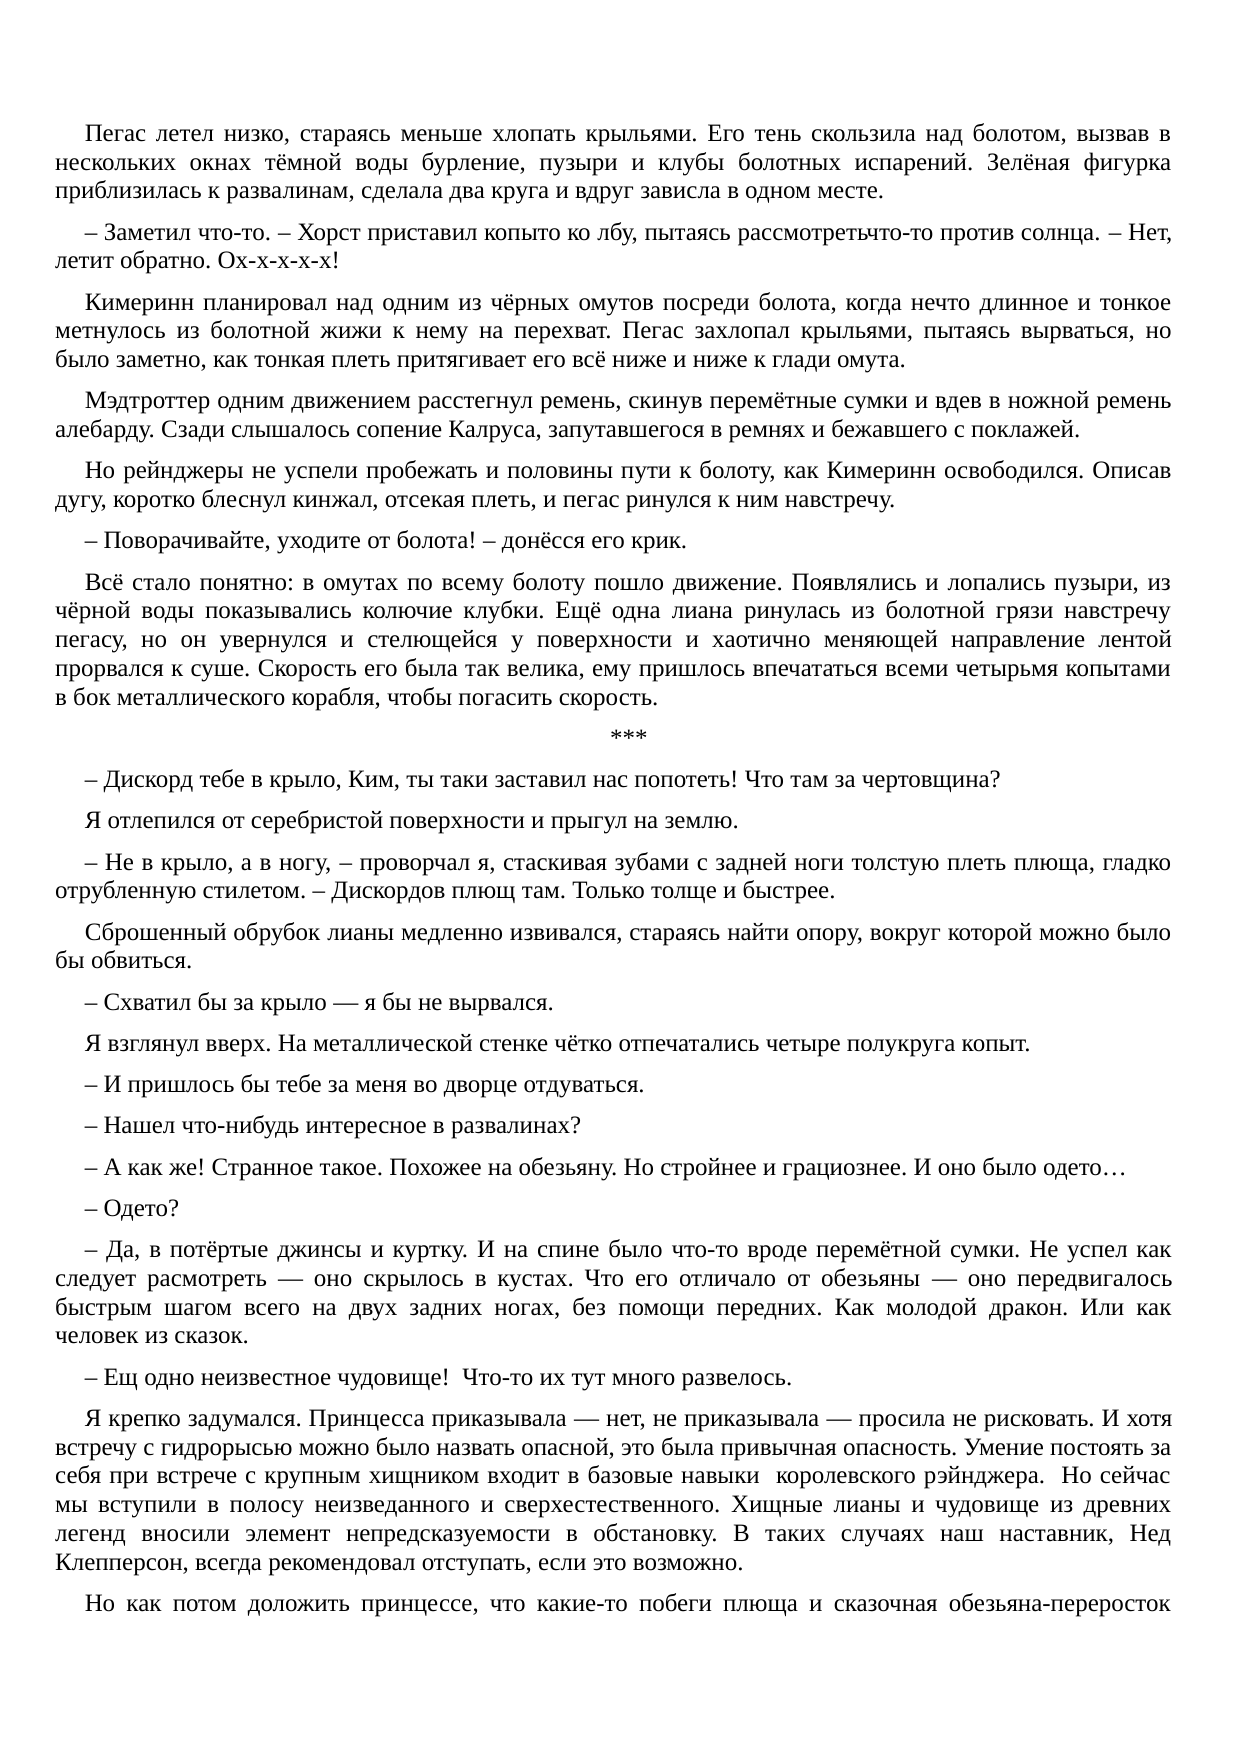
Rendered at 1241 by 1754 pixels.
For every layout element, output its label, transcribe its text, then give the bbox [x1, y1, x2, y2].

text Всё стало понятно: в омутах по всему болоту пошло движение. Появлялись и лопались пузыри, из чёрной воды показывались колючие клубки. Ещё одна лиана ринулась из болотной грязи навстречу пегасу, но он увернулся и стелющейся у поверхности и хаотично меняющей направление лентой прорвался к суше. Скорость его была так велика, ему пришлось впечататься всеми четырьмя копытами в бок металлического корабля, чтобы погасить скорость. [55, 567, 1172, 711]
text Я отлепился от серебристой поверхности и прыгул на землю. [55, 806, 1172, 834]
text Но как потом доложить принцессе, что какие-то побеги плюща и сказочная обезьяна-переросток [55, 1588, 1172, 1617]
text Я крепко задумался. Принцесса приказывала — нет, не приказывала — просила не рисковать. И хотя встречу с гидрорысью можно было назвать опасной, это была привычная опасность. Умение постоять за себя при встрече с крупным хищником входит в базовые навыки королевского рэйнджера. Но сейчас мы вступили в полосу неизведанного и сверхестественного. Хищные лианы и чудовище из древних легенд вносили элемент непредсказуемости в обстановку. В таких случаях наш наставник, Нед Клепперсон, всегда рекомендовал отступать, если это возможно. [55, 1403, 1172, 1576]
text *** [55, 723, 1172, 752]
text Но рейнджеры не успели пробежать и половины пути к болоту, как Кимеринн освободился. Описав дугу, коротко блеснул кинжал, отсекая плеть, и пегас ринулся к ним навстречу. [55, 456, 1172, 513]
text – Нашел что-нибудь интересное в развалинах? [55, 1111, 1172, 1139]
text – Да, в потёртые джинсы и куртку. И на спине было что-то вроде перемётной сумки. Не успел как следует расмотреть — оно скрылось в кустах. Что его отличало от обезьяны — оно передвигалось быстрым шагом всего на двух задних ногах, без помощи передних. Как молодой дракон. Или как человек из сказок. [55, 1234, 1172, 1349]
text Кимеринн планировал над одним из чёрных омутов посреди болота, когда нечто длинное и тонкое метнулось из болотной жижи к нему на перехват. Пегас захлопал крыльями, пытаясь вырваться, но было заметно, как тонкая плеть притягивает его всё ниже и ниже к глади омута. [55, 287, 1172, 373]
text Мэдтроттер одним движением расстегнул ремень, скинув перемётные сумки и вдев в ножной ремень алебарду. Сзади слышалось сопение Калруса, запутавшегося в ремнях и бежавшего с поклажей. [55, 386, 1172, 443]
text – Не в крыло, а в ногу, – проворчал я, стаскивая зубами с задней ноги толстую плеть плюща, гладко отрубленную стилетом. – Дискордов плющ там. Только толще и быстрее. [55, 847, 1172, 904]
text – Схватил бы за крыло — я бы не вырвался. [55, 987, 1172, 1016]
text Я взглянул вверх. На металлической стенке чётко отпечатались четыре полукруга копыт. [55, 1028, 1172, 1057]
text – Дискорд тебе в крыло, Ким, ты таки заставил нас попотеть! Что там за чертовщина? [55, 764, 1172, 793]
text – Поворачивайте, уходите от болота! – донёсся его крик. [55, 526, 1172, 554]
text Пегас летел низко, стараясь меньше хлопать крыльями. Его тень скользила над болотом, вызвав в нескольких окнах тёмной воды бурление, пузыри и клубы болотных испарений. Зелёная фигурка приблизилась к развалинам, сделала два круга и вдруг зависла в одном месте. [55, 118, 1172, 204]
text – Заметил что-то. – Хорст приставил копыто ко лбу, пытаясь рассмотретьчто-то против солнца. – Нет, летит обратно. Ох-х-х-х-х! [55, 217, 1172, 274]
text – И пришлось бы тебе за меня во дворце отдуваться. [55, 1069, 1172, 1098]
text – Одето? [55, 1193, 1172, 1222]
text Сброшенный обрубок лианы медленно извивался, стараясь найти опору, вокруг которой можно было бы обвиться. [55, 917, 1172, 974]
text – А как же! Странное такое. Похожее на обезьяну. Но стройнее и грациознее. И оно было одето… [55, 1152, 1172, 1181]
text – Ещ одно неизвестное чудовище! Что-то их тут много развелось. [55, 1362, 1172, 1391]
